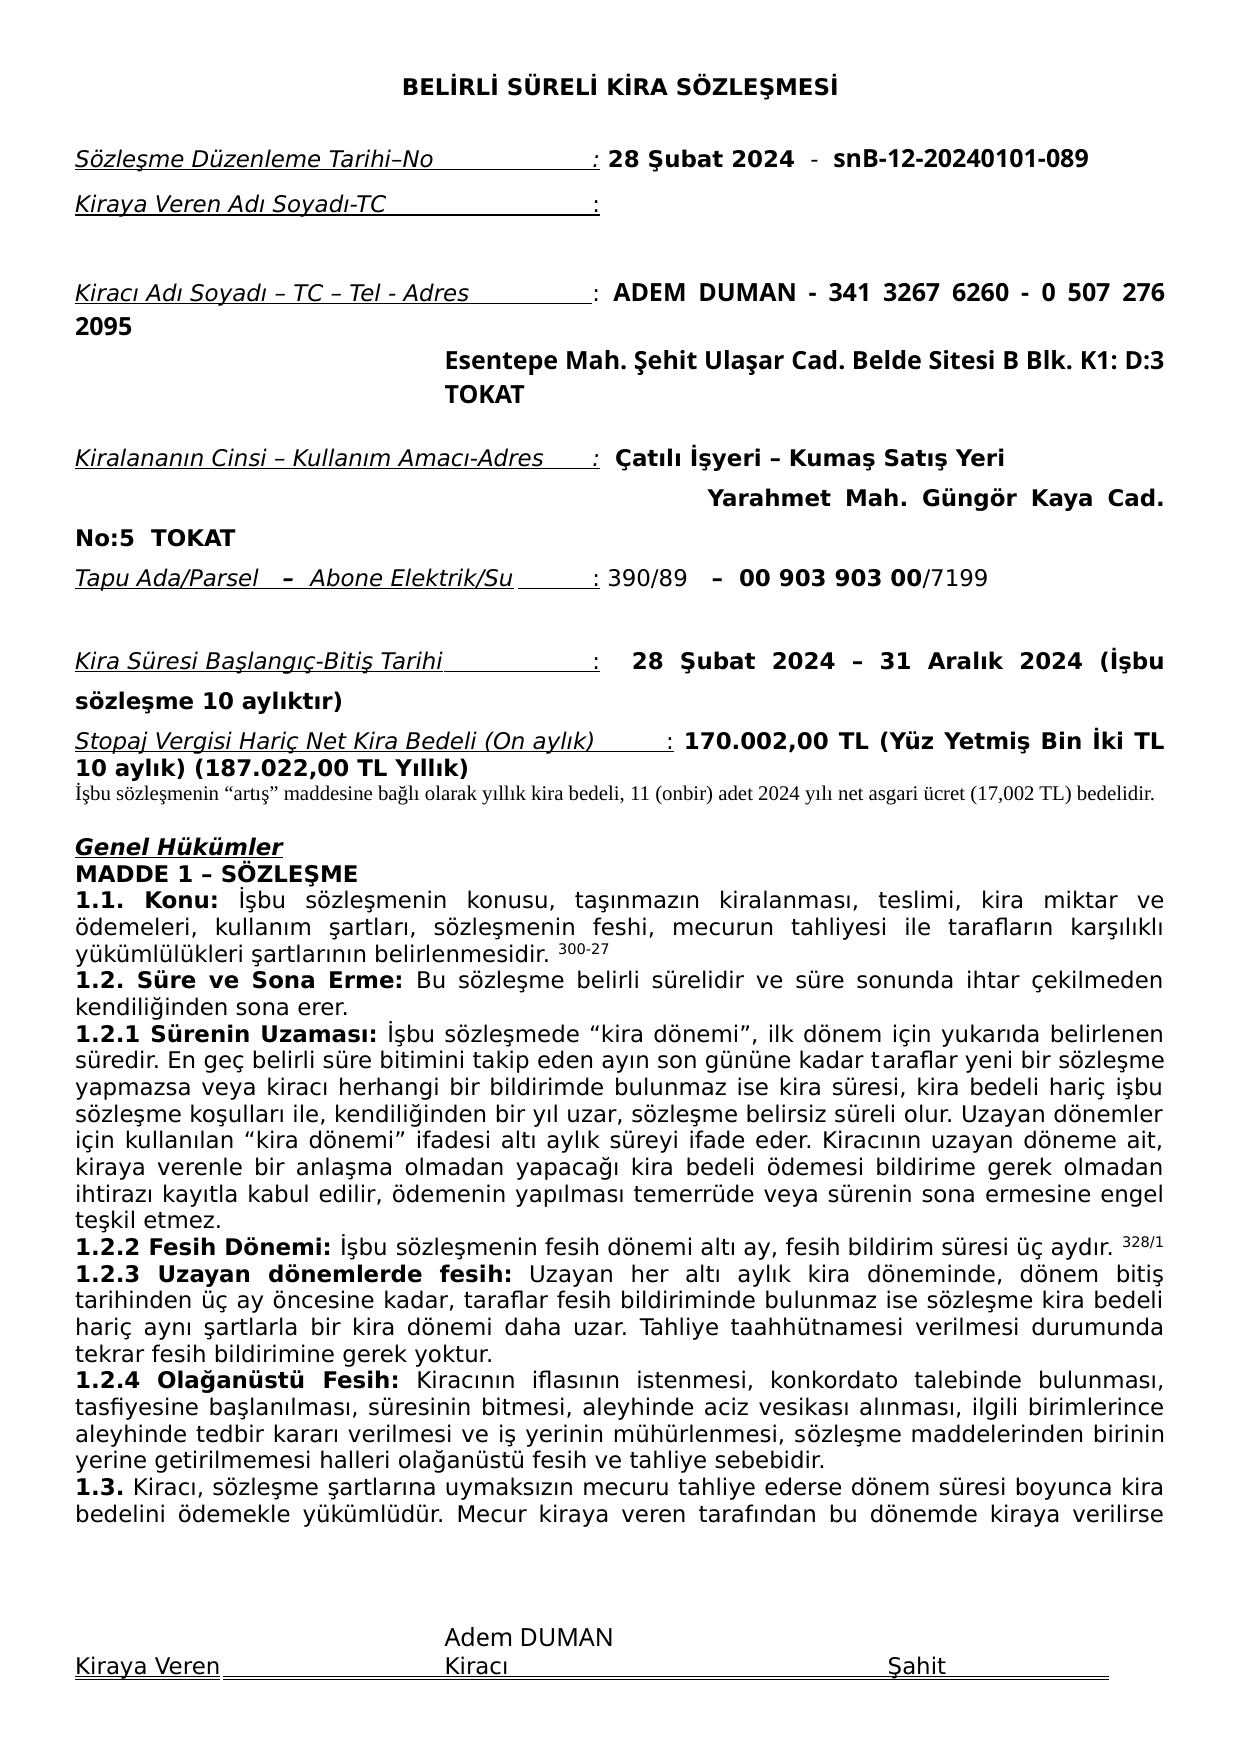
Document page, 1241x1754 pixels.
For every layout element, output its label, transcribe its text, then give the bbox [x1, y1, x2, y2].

text Kira Süresi Başlangıç-Bitiş Tarihi : 28 Şubat 2024 – 31 Aralık 2024 (İşbu sözleşme 10 aylıktır) [75, 648, 1165, 715]
text Genel Hükümler [75, 834, 1165, 861]
text Kiraya Veren Adı Soyadı-TC : [75, 191, 1165, 218]
text Sözleşme Düzenleme Tarihi–No : 28 Şubat 2024 - snB-12-20240101-089 [75, 140, 1165, 174]
text 1.2.2 Fesih Dönemi: İşbu sözleşmenin fesih dönemi altı ay, fesih bildirim süresi üç aydır. 328/1 [75, 1234, 1165, 1261]
text İşbu sözleşmenin “artış” maddesine bağlı olarak yıllık kira bedeli, 11 (onbir) adet 2024 yılı net asgari ücret (17,002 TL) bedelidir. [75, 781, 1165, 805]
text Esentepe Mah. Şehit Ulaşar Cad. Belde Sitesi B Blk. K1: D:3 TOKAT [444, 343, 1165, 411]
text Tapu Ada/Parsel – Abone Elektrik/Su : 390/89 – 00 903 903 00/7199 [75, 565, 1165, 592]
text BELİRLİ SÜRELİ KİRA SÖZLEŞMESİ [75, 74, 1165, 100]
text 1.1. Konu: İşbu sözleşmenin konusu, taşınmazın kiralanması, teslimi, kira miktar ve ödemeleri, kullanım şartları, sözleşmenin feshi, mecurun tahliyesi ile tarafların karşılıklı yükümlülükleri şartlarının belirlenmesidir. 300-27 [75, 887, 1165, 967]
text Yarahmet Mah. Güngör Kaya Cad. No:5 TOKAT [75, 485, 1165, 552]
text 1.2.3 Uzayan dönemlerde fesih: Uzayan her altı aylık kira döneminde, dönem bitiş tarihinden üç ay öncesine kadar, taraflar fesih bildiriminde bulunmaz ise sözleşme kira bedeli hariç aynı şartlarla bir kira dönemi daha uzar. Tahliye taahhütnamesi verilmesi durumunda tekrar fesih bildirimine gerek yoktur. [75, 1261, 1165, 1367]
text 1.2.4 Olağanüstü Fesih: Kiracının iflasının istenmesi, konkordato talebinde bulunması, tasfiyesine başlanılması, süresinin bitmesi, aleyhinde aciz vesikası alınması, ilgili birimlerince aleyhinde tedbir kararı verilmesi ve iş yerinin mühürlenmesi, sözleşme maddelerinden birinin yerine getirilmemesi halleri olağanüstü fesih ve tahliye sebebidir. [75, 1367, 1165, 1474]
text 1.2. Süre ve Sona Erme: Bu sözleşme belirli sürelidir ve süre sonunda ihtar çekilmeden kendiliğinden sona erer. [75, 967, 1165, 1021]
text Kiracı Adı Soyadı – TC – Tel - Adres : ADEM DUMAN - 341 3267 6260 - 0 507 276 2095 [75, 274, 1165, 343]
text MADDE 1 – SÖZLEŞME [75, 861, 1165, 887]
text Stopaj Vergisi Hariç Net Kira Bedeli (On aylık) : 170.002,00 TL (Yüz Yetmiş Bin İki TL 10 aylık) (187.022,00 TL Yıllık) [75, 728, 1165, 781]
text Kiralananın Cinsi – Kullanım Amacı-Adres : Çatılı İşyeri – Kumaş Satış Yeri [75, 445, 1165, 472]
text 1.2.1 Sürenin Uzaması: İşbu sözleşmede “kira dönemi”, ilk dönem için yukarıda belirlenen süredir. En geç belirli süre bitimini takip eden ayın son gününe kadar taraflar yeni bir sözleşme yapmazsa veya kiracı herhangi bir bildirimde bulunmaz ise kira süresi, kira bedeli hariç işbu sözleşme koşulları ile, kendiliğinden bir yıl uzar, sözleşme belirsiz süreli olur. Uzayan dönemler için kullanılan “kira dönemi” ifadesi altı aylık süreyi ifade eder. Kiracının uzayan döneme ait, kiraya verenle bir anlaşma olmadan yapacağı kira bedeli ödemesi bildirime gerek olmadan ihtirazı kayıtla kabul edilir, ödemenin yapılması temerrüde veya sürenin sona ermesine engel teşkil etmez. [75, 1021, 1165, 1234]
text 1.3. Kiracı, sözleşme şartlarına uymaksızın mecuru tahliye ederse dönem süresi boyunca kira bedelini ödemekle yükümlüdür. Mecur kiraya veren tarafından bu dönemde kiraya verilirse [75, 1474, 1165, 1527]
